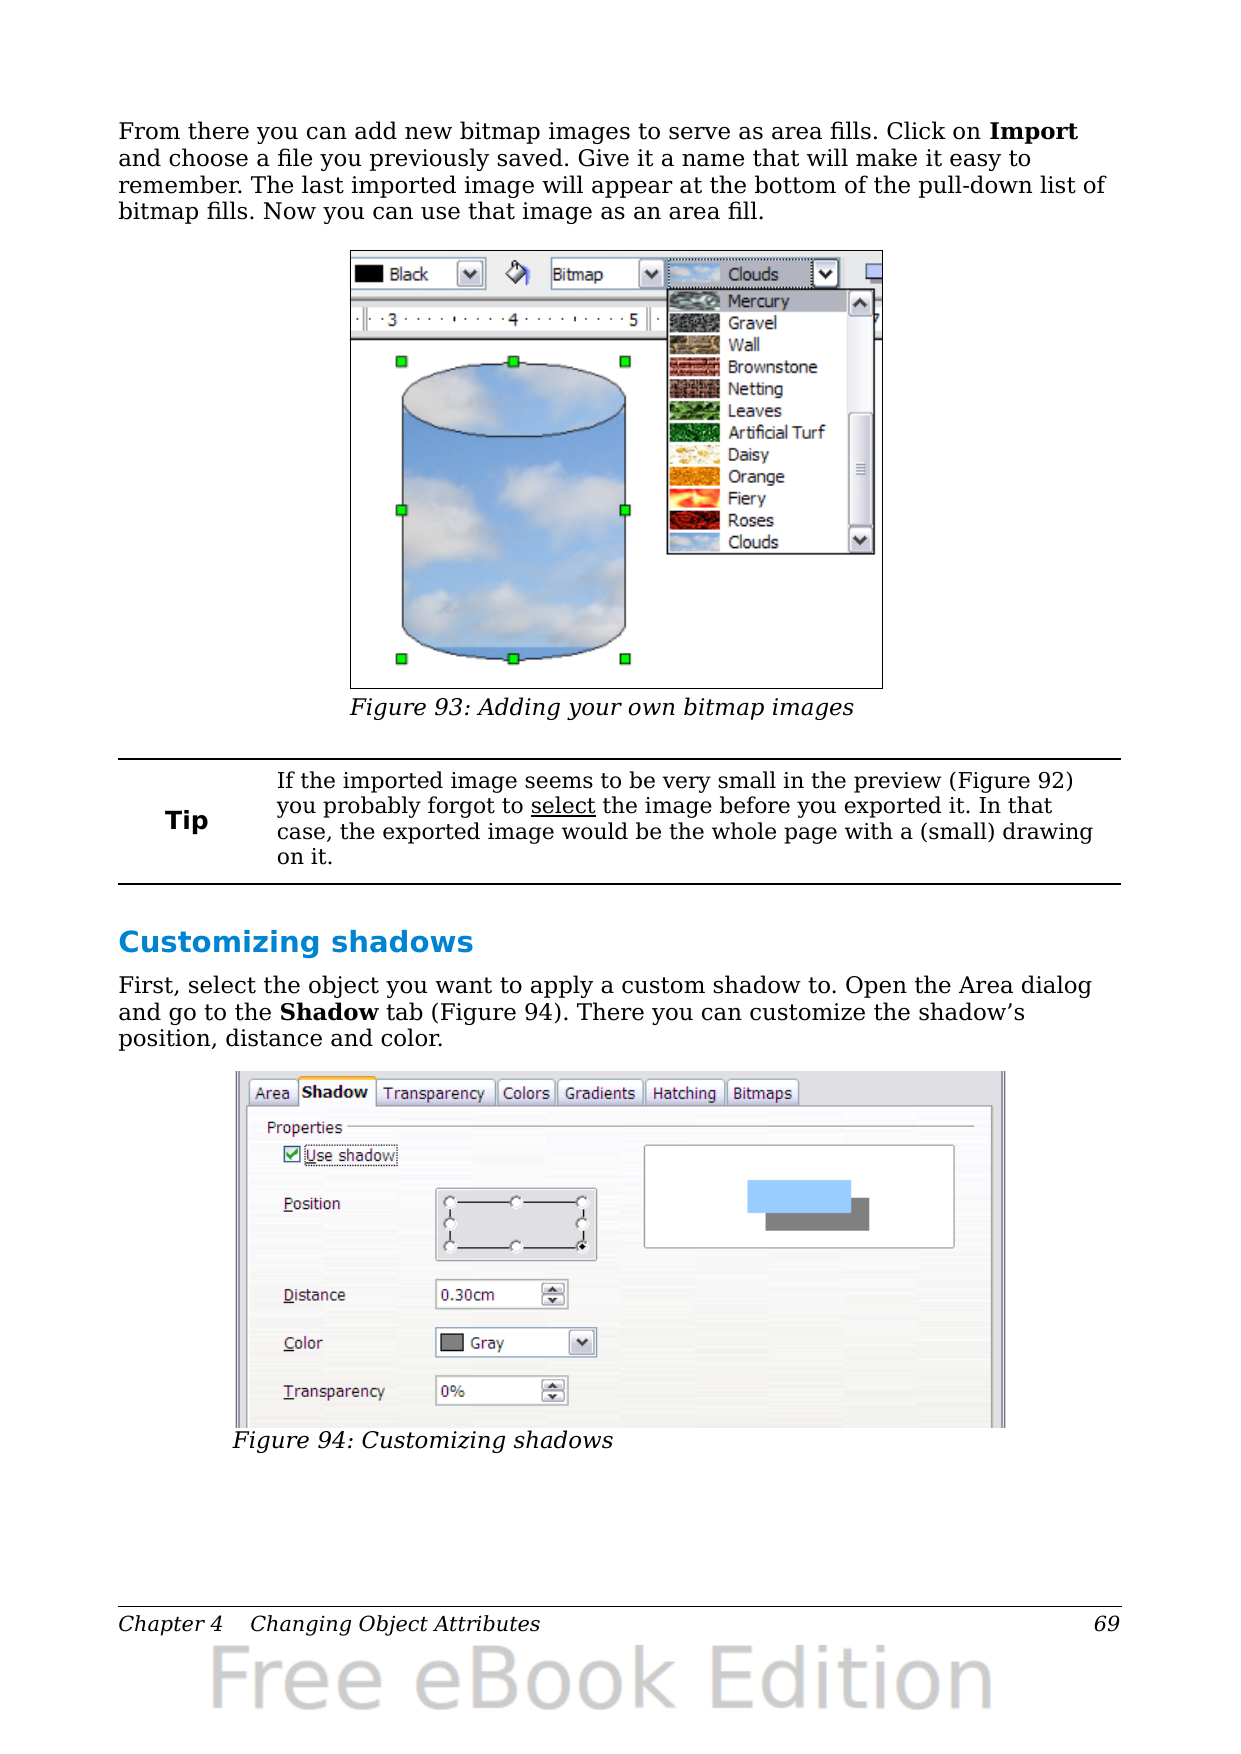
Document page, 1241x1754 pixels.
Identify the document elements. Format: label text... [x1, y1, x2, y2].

table_header Tip [118, 760, 255, 883]
text First, select the object you want to apply a custom shadow to. Open the Area dialog and go to the Shadow tab (Figure 94). There you can customize the shadow’s position, distance and color. [118, 972, 1122, 1052]
picture [232, 1071, 1008, 1428]
table_header If the imported image seems to be very small in the preview (Figure 92) you probably forgot to select the image before you exported it. In that case, the exported image would be the whole page with a (small) drawing on it. [255, 760, 1121, 883]
picture [351, 251, 882, 688]
subtitle Customizing shadows [118, 925, 1122, 959]
text From there you can add new bitmap images to serve as area fills. Click on Import and choose a file you previously saved. Give it a name that will make it easy to remember. The last imported image will appear at the bottom of the pull-down list of bitmap fills. Now you can use that image as an area fill. [118, 118, 1122, 225]
picture [207, 1645, 994, 1713]
text Figure 94: Customizing shadows [233, 1428, 1007, 1454]
text Figure 93: Adding your own bitmap images [350, 694, 891, 721]
